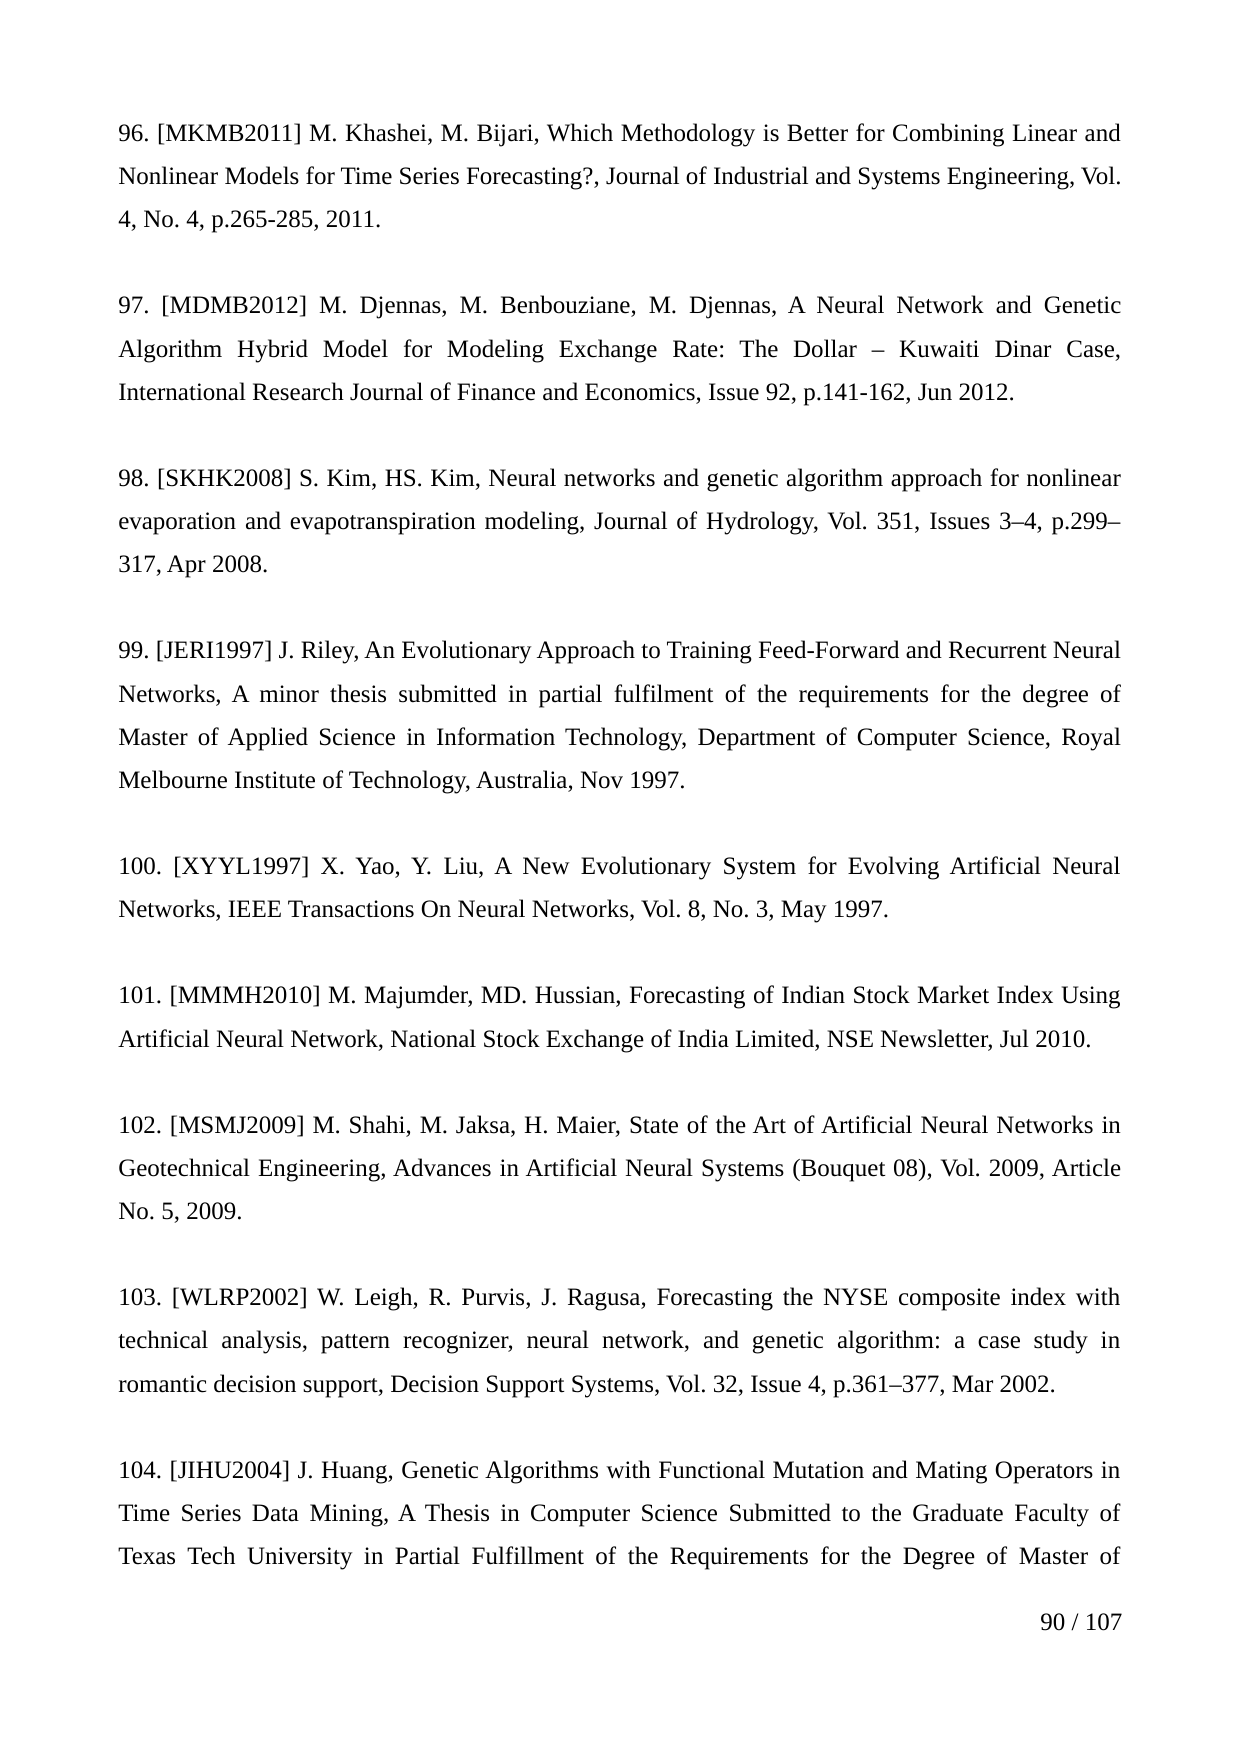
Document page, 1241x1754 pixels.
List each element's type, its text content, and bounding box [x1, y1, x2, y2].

text 97. [MDMB2012] M. Djennas, M. Benbouziane, M. Djennas, A Neural Network and Genetic Algorithm Hybrid Model for Modeling Exchange Rate: The Dollar – Kuwaiti Dinar Case, International Research Journal of Finance and Economics, Issue 92, p.141-162, Jun 2012. [118, 291, 1122, 406]
text 101. [MMMH2010] M. Majumder, MD. Hussian, Forecasting of Indian Stock Market Index Using Artificial Neural Network, National Stock Exchange of India Limited, NSE Newsletter, Jul 2010. [118, 981, 1122, 1052]
text 98. [SKHK2008] S. Kim, HS. Kim, Neural networks and genetic algorithm approach for nonlinear evaporation and evapotranspiration modeling, Journal of Hydrology, Vol. 351, Issues 3–4, p.299–317, Apr 2008. [118, 463, 1122, 578]
text 103. [WLRP2002] W. Leigh, R. Purvis, J. Ragusa, Forecasting the NYSE composite index with technical analysis, pattern recognizer, neural network, and genetic algorithm: a case study in romantic decision support, Decision Support Systems, Vol. 32, Issue 4, p.361–377, Mar 2002. [118, 1282, 1122, 1397]
text 99. [JERI1997] J. Riley, An Evolutionary Approach to Training Feed-Forward and Recurrent Neural Networks, A minor thesis submitted in partial fulfilment of the requirements for the degree of Master of Applied Science in Information Technology, Department of Computer Science, Royal Melbourne Institute of Technology, Australia, Nov 1997. [118, 636, 1122, 794]
text 104. [JIHU2004] J. Huang, Genetic Algorithms with Functional Mutation and Mating Operators in Time Series Data Mining, A Thesis in Computer Science Submitted to the Graduate Faculty of Texas Tech University in Partial Fulfillment of the Requirements for the Degree of Master of [118, 1455, 1122, 1570]
text 96. [MKMB2011] M. Khashei, M. Bijari, Which Methodology is Better for Combining Linear and Nonlinear Models for Time Series Forecasting?, Journal of Industrial and Systems Engineering, Vol. 4, No. 4, p.265-285, 2011. [118, 118, 1122, 233]
text 100. [XYYL1997] X. Yao, Y. Liu, A New Evolutionary System for Evolving Artificial Neural Networks, IEEE Transactions On Neural Networks, Vol. 8, No. 3, May 1997. [118, 851, 1122, 923]
text 102. [MSMJ2009] M. Shahi, M. Jaksa, H. Maier, State of the Art of Artificial Neural Networks in Geotechnical Engineering, Advances in Artificial Neural Systems (Bouquet 08), Vol. 2009, Article No. 5, 2009. [118, 1110, 1122, 1225]
